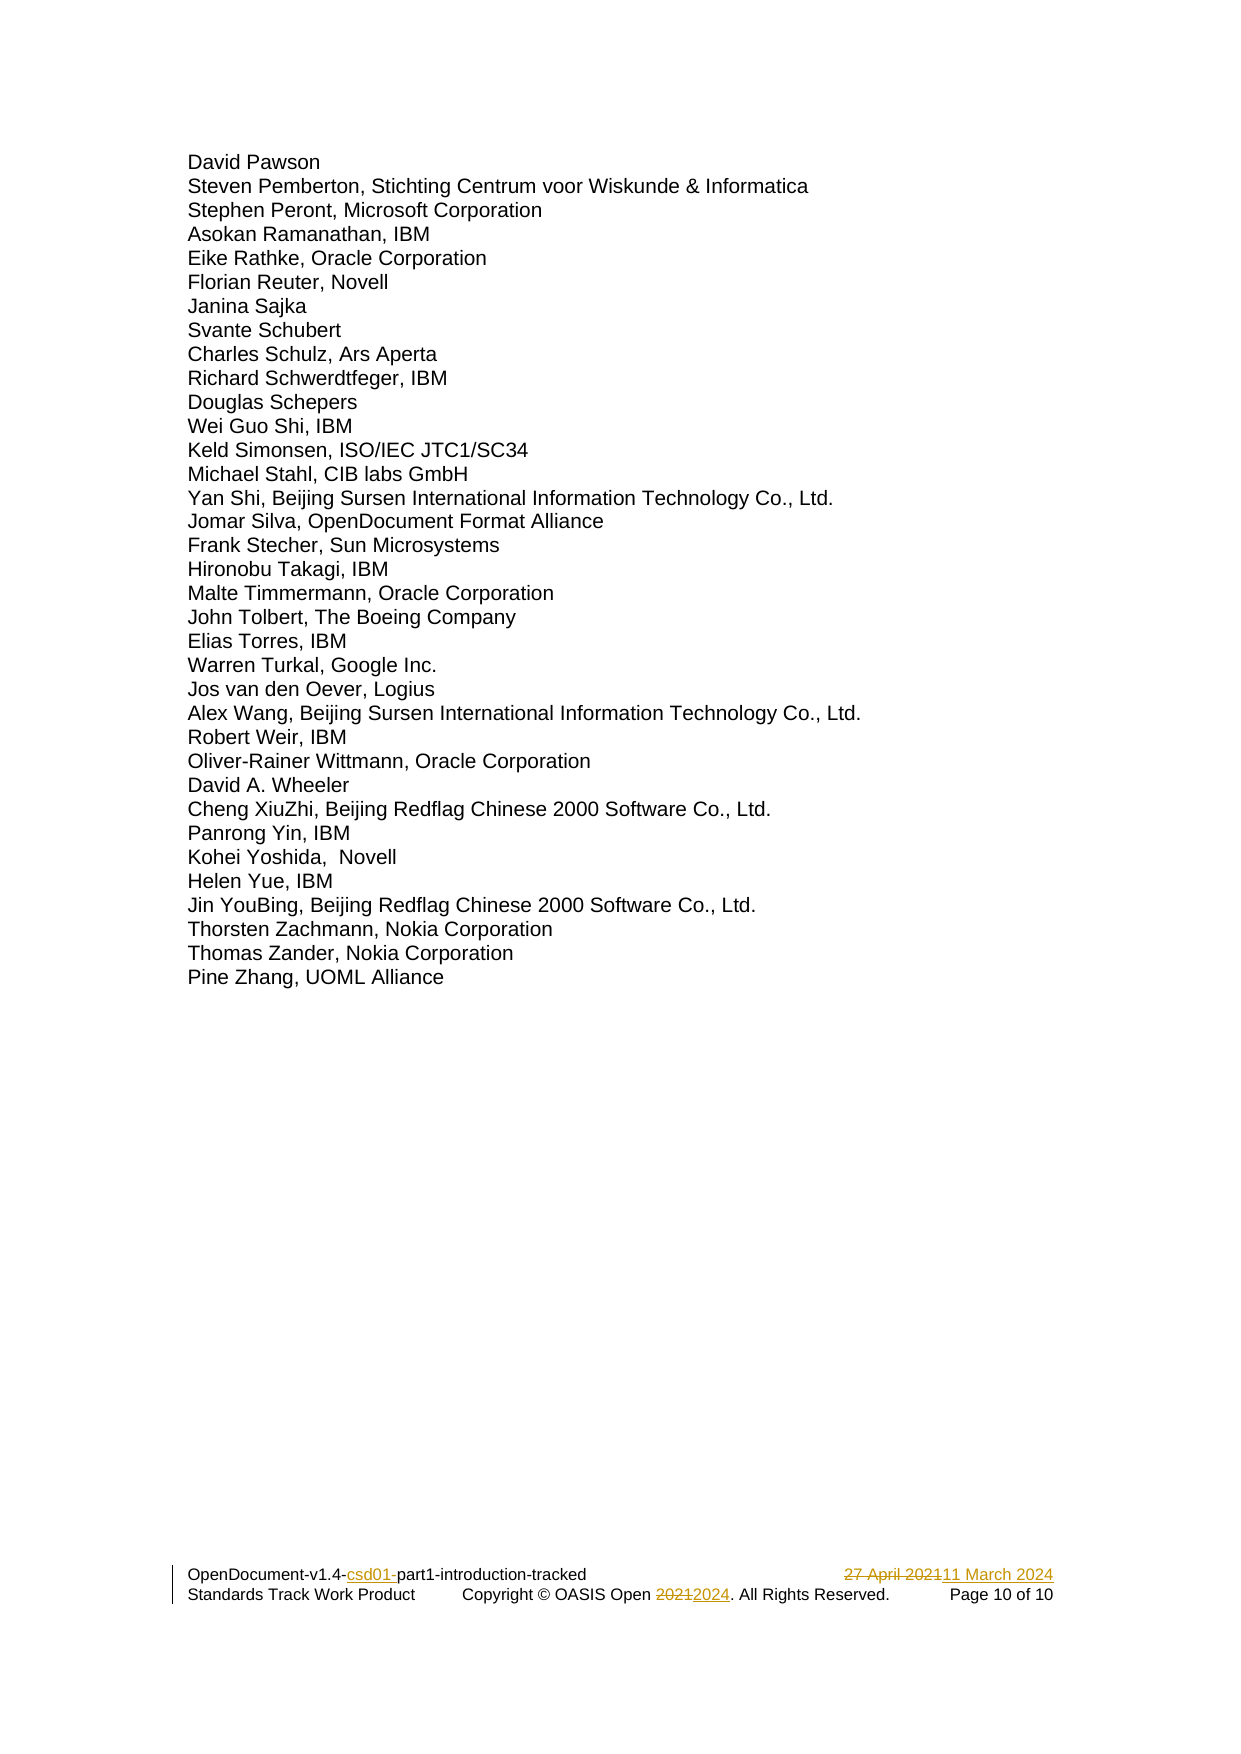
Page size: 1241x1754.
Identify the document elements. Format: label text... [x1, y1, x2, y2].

text Thomas Zander, Nokia Corporation [187, 941, 1053, 964]
text Steven Pemberton, Stichting Centrum voor Wiskunde & Informatica [187, 174, 1053, 198]
text Yan Shi, Beijing Sursen International Information Technology Co., Ltd. [187, 485, 1053, 509]
text David A. Wheeler [187, 773, 1053, 797]
text Cheng XiuZhi, Beijing Redflag Chinese 2000 Software Co., Ltd. [187, 797, 1053, 821]
text Keld Simonsen, ISO/IEC JTC1/SC34 [187, 437, 1053, 461]
text Helen Yue, IBM [187, 869, 1053, 893]
text Kohei Yoshida, Novell [187, 845, 1053, 869]
text Elias Torres, IBM [187, 629, 1053, 653]
text Jin YouBing, Beijing Redflag Chinese 2000 Software Co., Ltd. [187, 893, 1053, 917]
text Douglas Schepers [187, 389, 1053, 413]
text Asokan Ramanathan, IBM [187, 222, 1053, 246]
text Malte Timmermann, Oracle Corporation [187, 581, 1053, 605]
text David Pawson [187, 150, 1053, 174]
text Pine Zhang, UOML Alliance [187, 964, 1053, 988]
text Janina Sajka [187, 294, 1053, 318]
text Hironobu Takagi, IBM [187, 557, 1053, 581]
text Jomar Silva, OpenDocument Format Alliance [187, 509, 1053, 533]
text Stephen Peront, Microsoft Corporation [187, 198, 1053, 222]
text Svante Schubert [187, 318, 1053, 342]
text Richard Schwerdtfeger, IBM [187, 366, 1053, 389]
text Panrong Yin, IBM [187, 821, 1053, 845]
text Frank Stecher, Sun Microsystems [187, 533, 1053, 557]
text Jos van den Oever, Logius [187, 677, 1053, 701]
text Thorsten Zachmann, Nokia Corporation [187, 917, 1053, 941]
text Eike Rathke, Oracle Corporation [187, 246, 1053, 270]
text Florian Reuter, Novell [187, 270, 1053, 294]
text Robert Weir, IBM [187, 725, 1053, 749]
text Alex Wang, Beijing Sursen International Information Technology Co., Ltd. [187, 701, 1053, 725]
text Oliver-Rainer Wittmann, Oracle Corporation [187, 749, 1053, 773]
text Charles Schulz, Ars Aperta [187, 342, 1053, 366]
text Wei Guo Shi, IBM [187, 413, 1053, 437]
text Warren Turkal, Google Inc. [187, 653, 1053, 677]
text John Tolbert, The Boeing Company [187, 605, 1053, 629]
text Michael Stahl, CIB labs GmbH [187, 461, 1053, 485]
